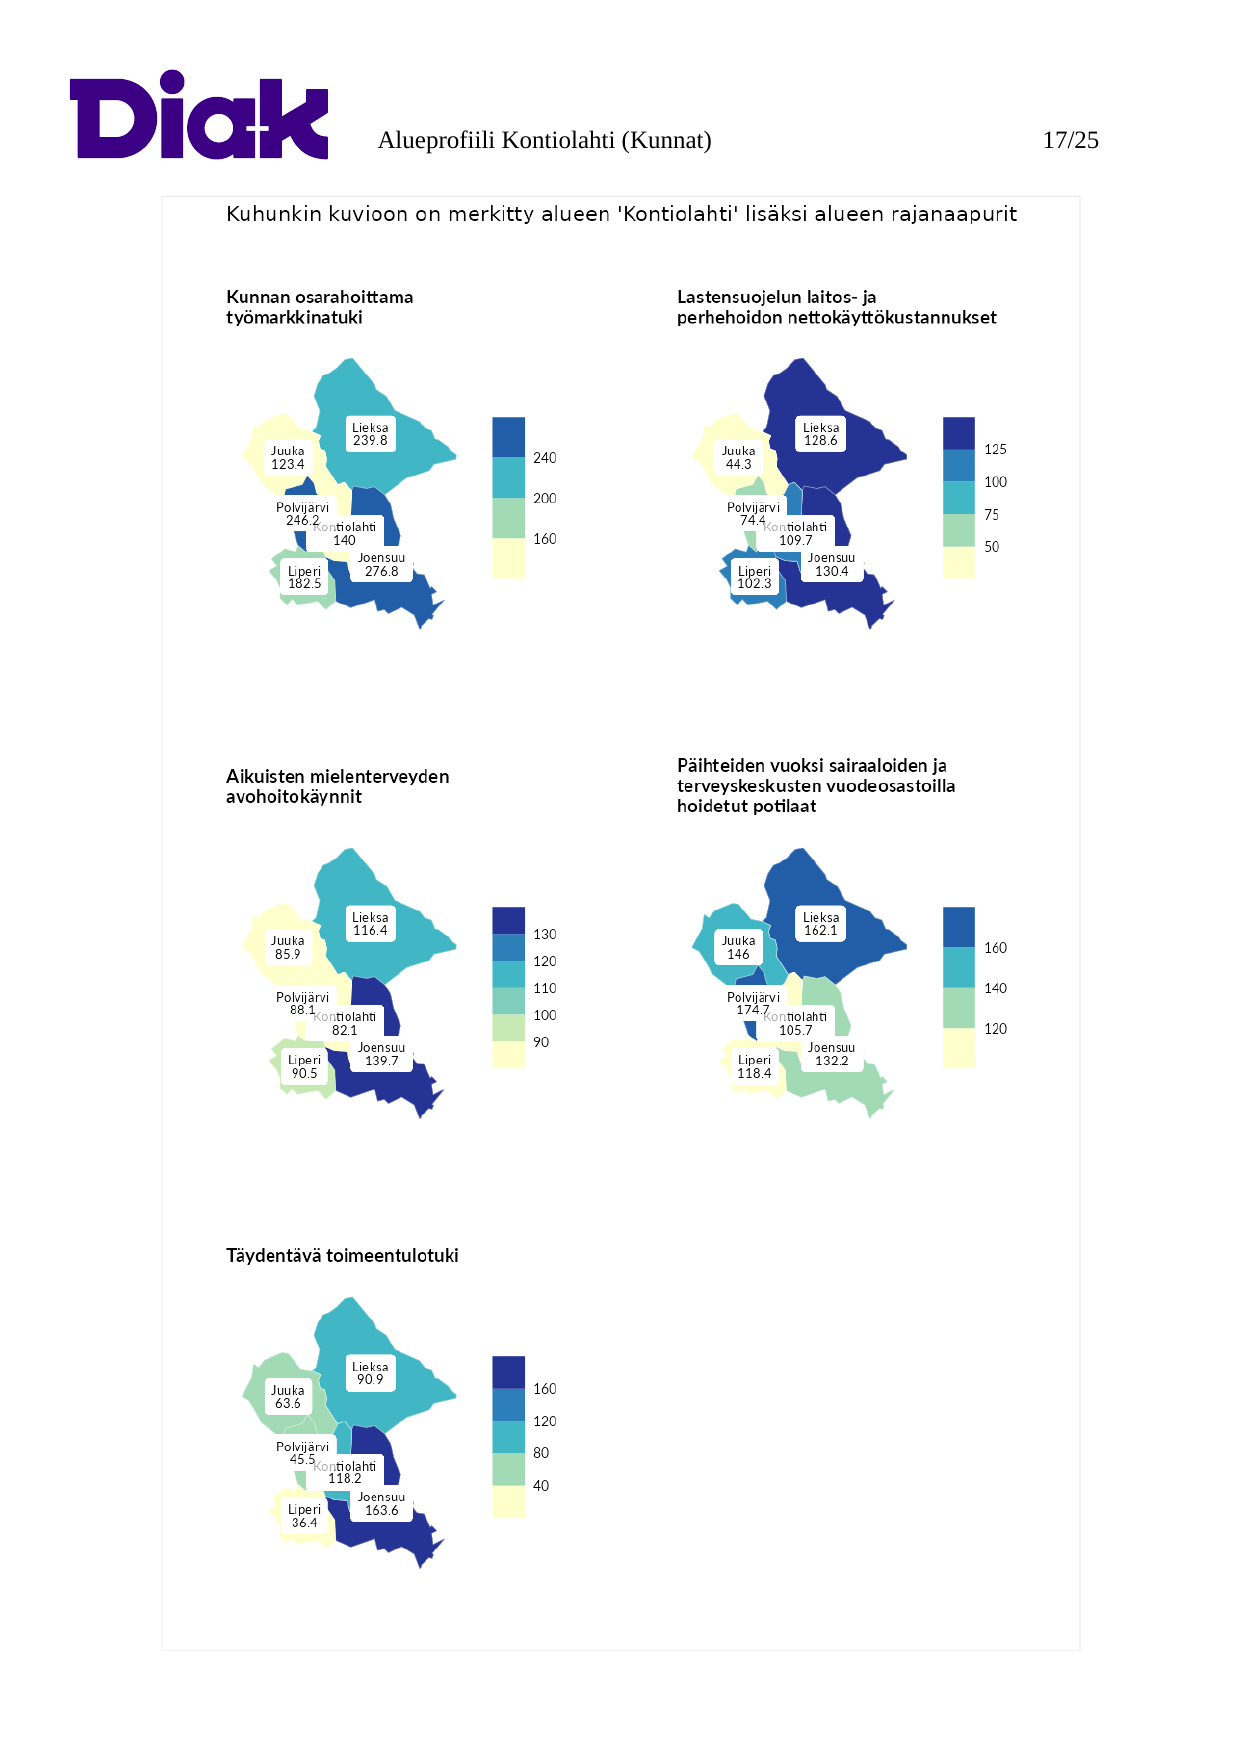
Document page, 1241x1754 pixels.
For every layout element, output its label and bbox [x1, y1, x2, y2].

picture [61, 196, 1179, 1651]
